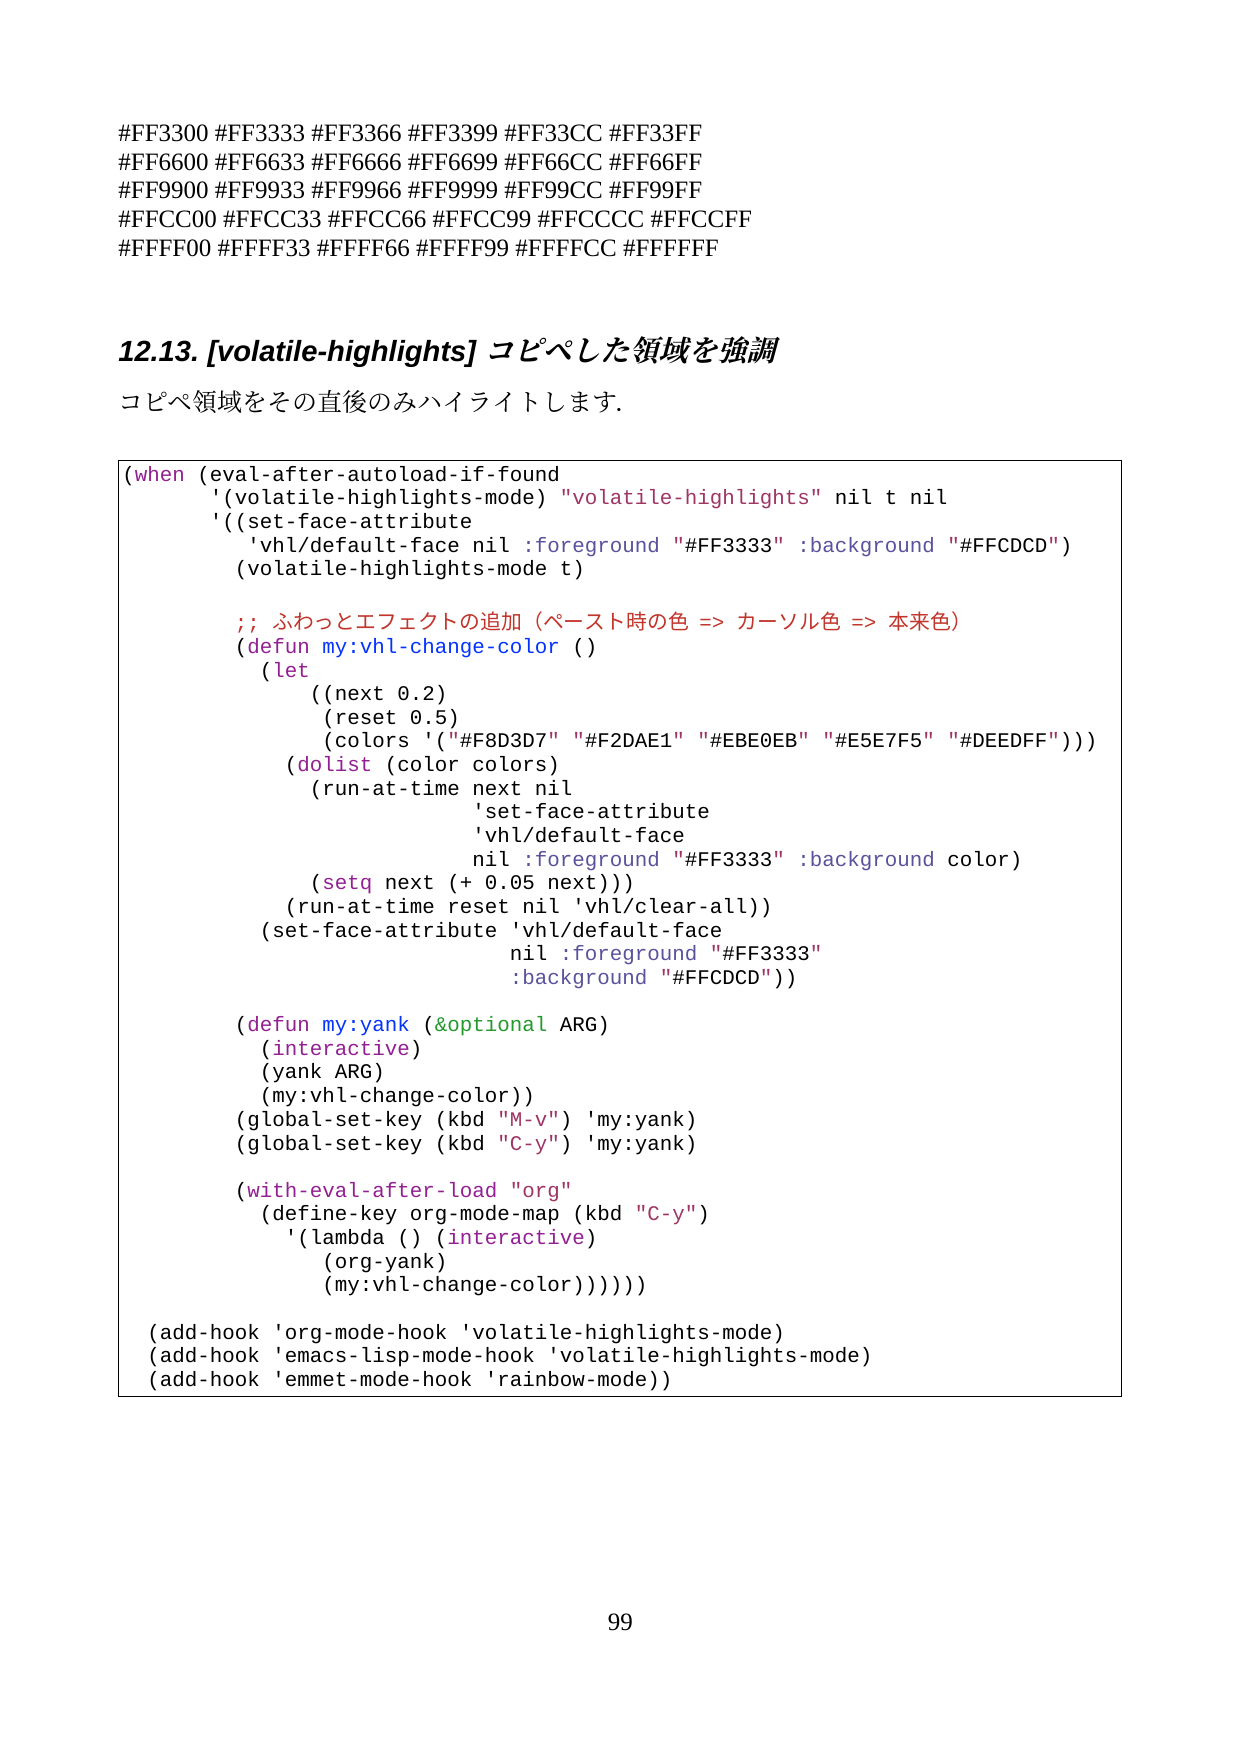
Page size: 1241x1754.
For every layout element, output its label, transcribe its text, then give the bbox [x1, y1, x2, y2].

text (add-hook 'emmet-mode-hook 'rainbow-mode)) [119, 1365, 1121, 1396]
text (defun my:yank (&optional ARG) [119, 1010, 1121, 1034]
text '((set-face-attribute [119, 507, 1121, 531]
text 'set-face-attribute [119, 797, 1121, 821]
text '(volatile-highlights-mode) "volatile-highlights" nil t nil [119, 483, 1121, 507]
text (run-at-time reset nil 'vhl/clear-all)) [119, 892, 1121, 916]
text '(lambda () (interactive) [119, 1223, 1121, 1247]
text 'vhl/default-face nil :foreground "#FF3333" :background "#FFCDCD") [119, 531, 1121, 554]
text ((next 0.2) [119, 679, 1121, 703]
text (add-hook 'org-mode-hook 'volatile-highlights-mode) [119, 1318, 1121, 1341]
text (defun my:vhl-change-color () [119, 632, 1121, 656]
text (add-hook 'emacs-lisp-mode-hook 'volatile-highlights-mode) [119, 1341, 1121, 1365]
text (with-eval-after-load "org" [119, 1176, 1121, 1199]
text (interactive) [119, 1034, 1121, 1058]
text ;; ふわっとエフェクトの追加（ペースト時の色 => カーソル色 => 本来色） [119, 602, 1121, 632]
text #FF3300 #FF3333 #FF3366 #FF3399 #FF33CC #FF33FF #FF6600 #FF6633 #FF6666 #FF6699 #FF66CC #FF66FF #FF9900 #FF9933 #FF9966 #FF9999 #FF99CC #FF99FF #FFCC00 #FFCC33 #FFCC66 #FFCC99 #FFCCCC #FFCCFF #FFFF00 #FFFF33 #FFFF66 #FFFF99 #FFFFCC #FFFFFF [118, 118, 1122, 291]
text (run-at-time next nil [119, 774, 1121, 797]
text (setq next (+ 0.05 next))) [119, 868, 1121, 892]
text 'vhl/default-face [119, 821, 1121, 845]
subtitle [volatile-highlights] コピペした領域を強調 [118, 328, 1122, 370]
text (let [119, 656, 1121, 679]
text (my:vhl-change-color)))))) [119, 1270, 1121, 1294]
text (org-yank) [119, 1247, 1121, 1270]
text コピペ領域をその直後のみハイライトします． [118, 382, 1122, 447]
text (colors '("#F8D3D7" "#F2DAE1" "#EBE0EB" "#E5E7F5" "#DEEDFF"))) [119, 727, 1121, 750]
text (global-set-key (kbd "M-v") 'my:yank) [119, 1105, 1121, 1128]
text (yank ARG) [119, 1058, 1121, 1081]
text (when (eval-after-autoload-if-found [119, 461, 1121, 483]
text (reset 0.5) [119, 703, 1121, 727]
text nil :foreground "#FF3333" :background color) [119, 845, 1121, 868]
text (set-face-attribute 'vhl/default-face [119, 916, 1121, 939]
text (define-key org-mode-map (kbd "C-y") [119, 1199, 1121, 1223]
text (volatile-highlights-mode t) [119, 554, 1121, 578]
text nil :foreground "#FF3333" [119, 939, 1121, 963]
text (dolist (color colors) [119, 750, 1121, 774]
text :background "#FFCDCD")) [119, 963, 1121, 987]
text (global-set-key (kbd "C-y") 'my:yank) [119, 1128, 1121, 1152]
text (my:vhl-change-color)) [119, 1081, 1121, 1105]
